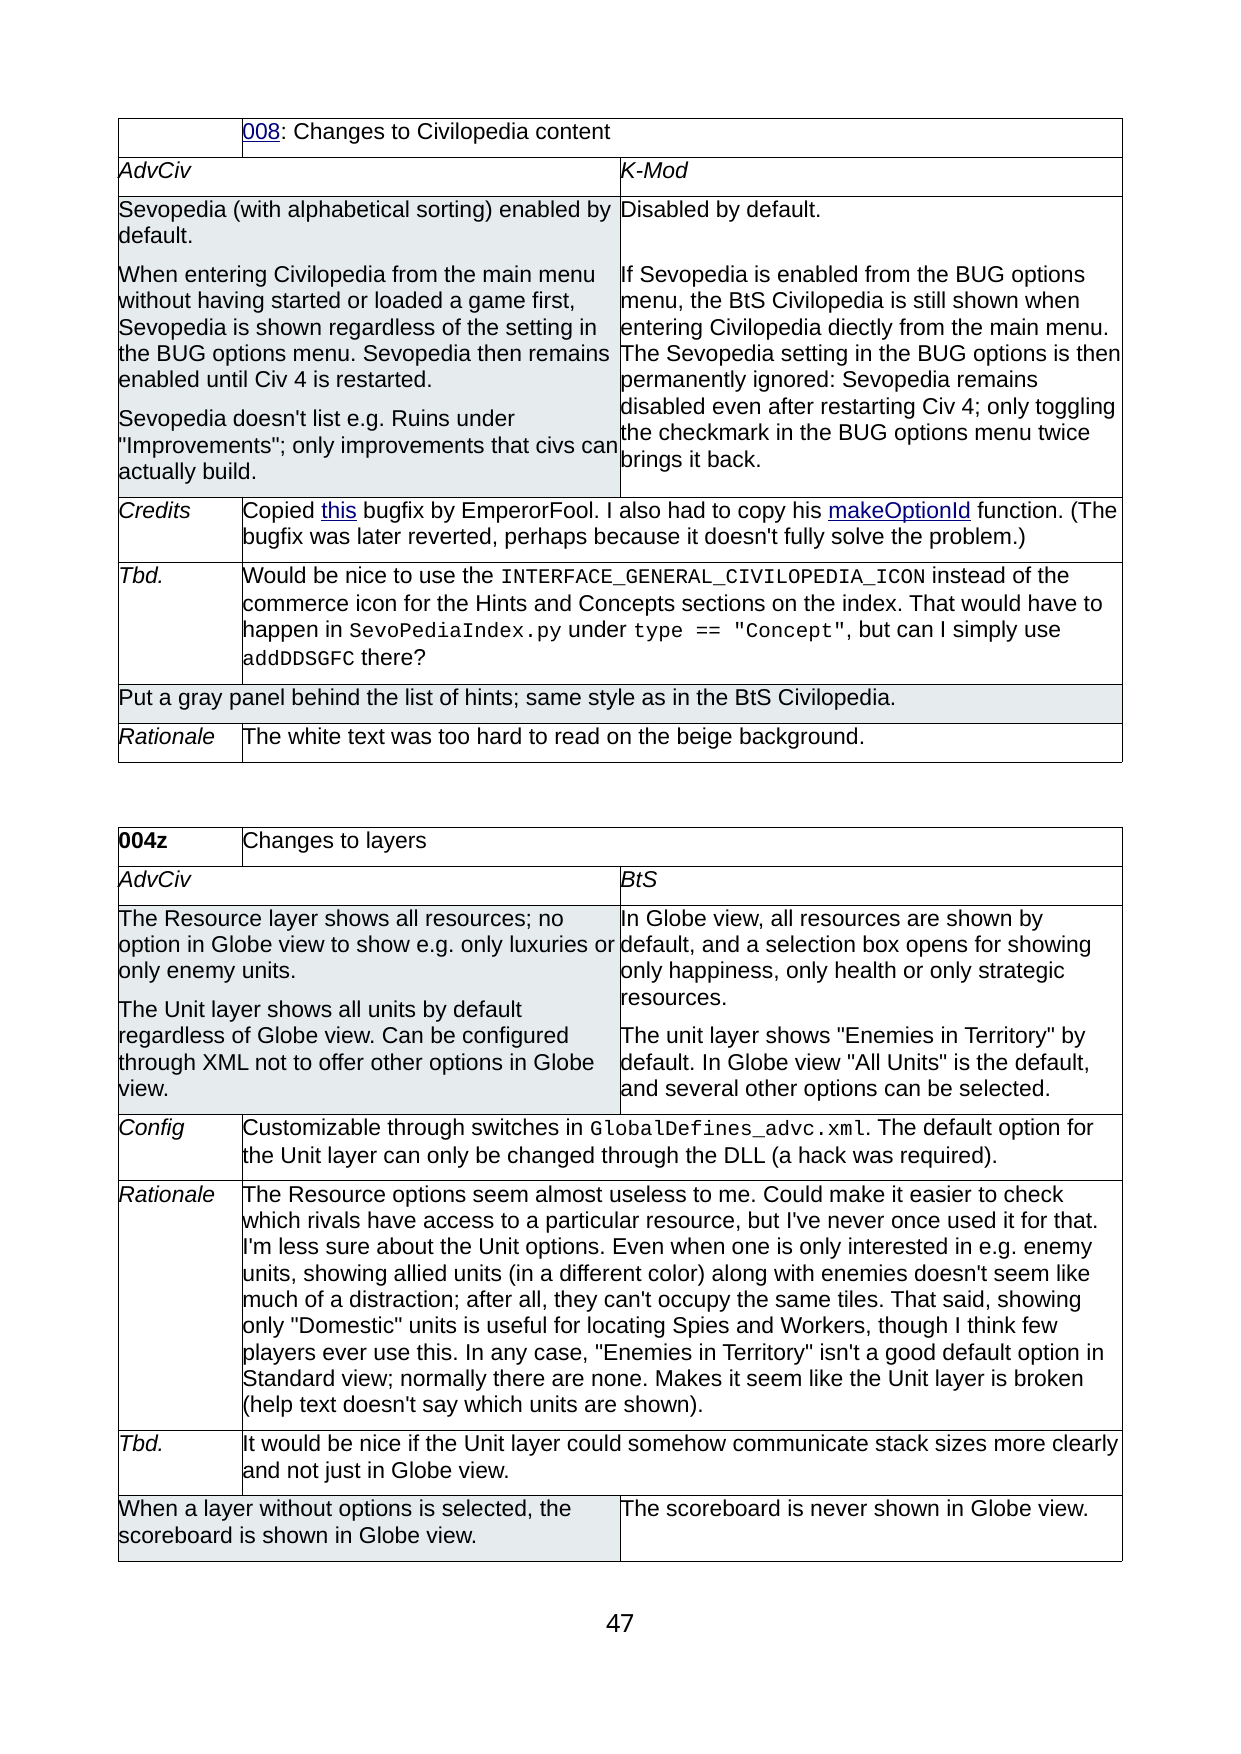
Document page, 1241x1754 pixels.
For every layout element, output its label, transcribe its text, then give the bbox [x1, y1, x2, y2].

table_cell K-Mod [621, 158, 1122, 196]
table_cell The Resource layer shows all resources; no option in Globe view to show e.g. only luxuries or only enemy units. The Unit layer shows all units by default regardless of Globe view. Can be configured through XML not to offer other options in Globe view. [119, 906, 620, 1114]
table_cell 008: Changes to Civilopedia content [243, 119, 1122, 157]
table_header 004z [119, 828, 242, 866]
table_cell Rationale [119, 724, 242, 762]
table_cell The white text was too hard to read on the beige background. [243, 724, 1122, 762]
table_cell The scoreboard is never shown in Globe view. [621, 1496, 1122, 1561]
table_cell Customizable through switches in GlobalDefines_advc.xml. The default option for the Unit layer can only be changed through the DLL (a hack was required). [243, 1115, 1122, 1180]
table_cell Disabled by default. If Sevopedia is enabled from the BUG options menu, the BtS Civilopedia is still shown when entering Civilopedia diectly from the main menu. The Sevopedia setting in the BUG options is then permanently ignored: Sevopedia remains disabled even after restarting Civ 4; only toggling the checkmark in the BUG options menu twice brings it back. [621, 197, 1122, 497]
table_cell In Globe view, all resources are shown by default, and a selection box opens for showing only happiness, only health or only strategic resources. The unit layer shows "Enemies in Territory" by default. In Globe view "All Units" is the default, and several other options can be selected. [621, 906, 1122, 1114]
table_cell Sevopedia (with alphabetical sorting) enabled by default. When entering Civilopedia from the main menu without having started or loaded a game first, Sevopedia is shown regardless of the setting in the BUG options menu. Sevopedia then remains enabled until Civ 4 is restarted. Sevopedia doesn't list e.g. Ruins under "Improvements"; only improvements that civs can actually build. [119, 197, 620, 497]
table_cell Config [119, 1115, 242, 1180]
table_cell Put a gray panel behind the list of hints; same style as in the BtS Civilopedia. [119, 685, 1122, 723]
table_cell Tbd. [119, 563, 242, 684]
table_cell BtS [621, 867, 1122, 904]
table_cell Credits [119, 498, 242, 562]
table_cell [119, 119, 242, 157]
table_cell AdvCiv [119, 867, 620, 904]
table_cell When a layer without options is selected, the scoreboard is shown in Globe view. [119, 1496, 620, 1561]
table_cell Rationale [119, 1181, 242, 1430]
table_cell Would be nice to use the INTERFACE_GENERAL_CIVILOPEDIA_ICON instead of the commerce icon for the Hints and Concepts sections on the index. That would have to happen in SevoPediaIndex.py under type == "Concept", but can I simply use addDDSGFC there? [243, 563, 1122, 684]
table_cell The Resource options seem almost useless to me. Could make it easier to check which rivals have access to a particular resource, but I've never once used it for that. I'm less sure about the Unit options. Even when one is only interested in e.g. enemy units, showing allied units (in a different color) along with enemies doesn't seem like much of a distraction; after all, they can't occupy the same tiles. That said, showing only "Domestic" units is useful for locating Spies and Workers, though I think few players ever use this. In any case, "Enemies in Territory" isn't a good default option in Standard view; normally there are none. Makes it seem like the Unit layer is broken (help text doesn't say which units are shown). [243, 1181, 1122, 1430]
table_cell Copied this bugfix by EmperorFool. I also had to copy his makeOptionId function. (The bugfix was later reverted, perhaps because it doesn't fully solve the problem.) [243, 498, 1122, 562]
table_cell AdvCiv [119, 158, 620, 196]
table_cell Tbd. [119, 1431, 242, 1495]
table_header Changes to layers [243, 828, 1122, 866]
table_cell It would be nice if the Unit layer could somehow communicate stack sizes more clearly and not just in Globe view. [243, 1431, 1122, 1495]
